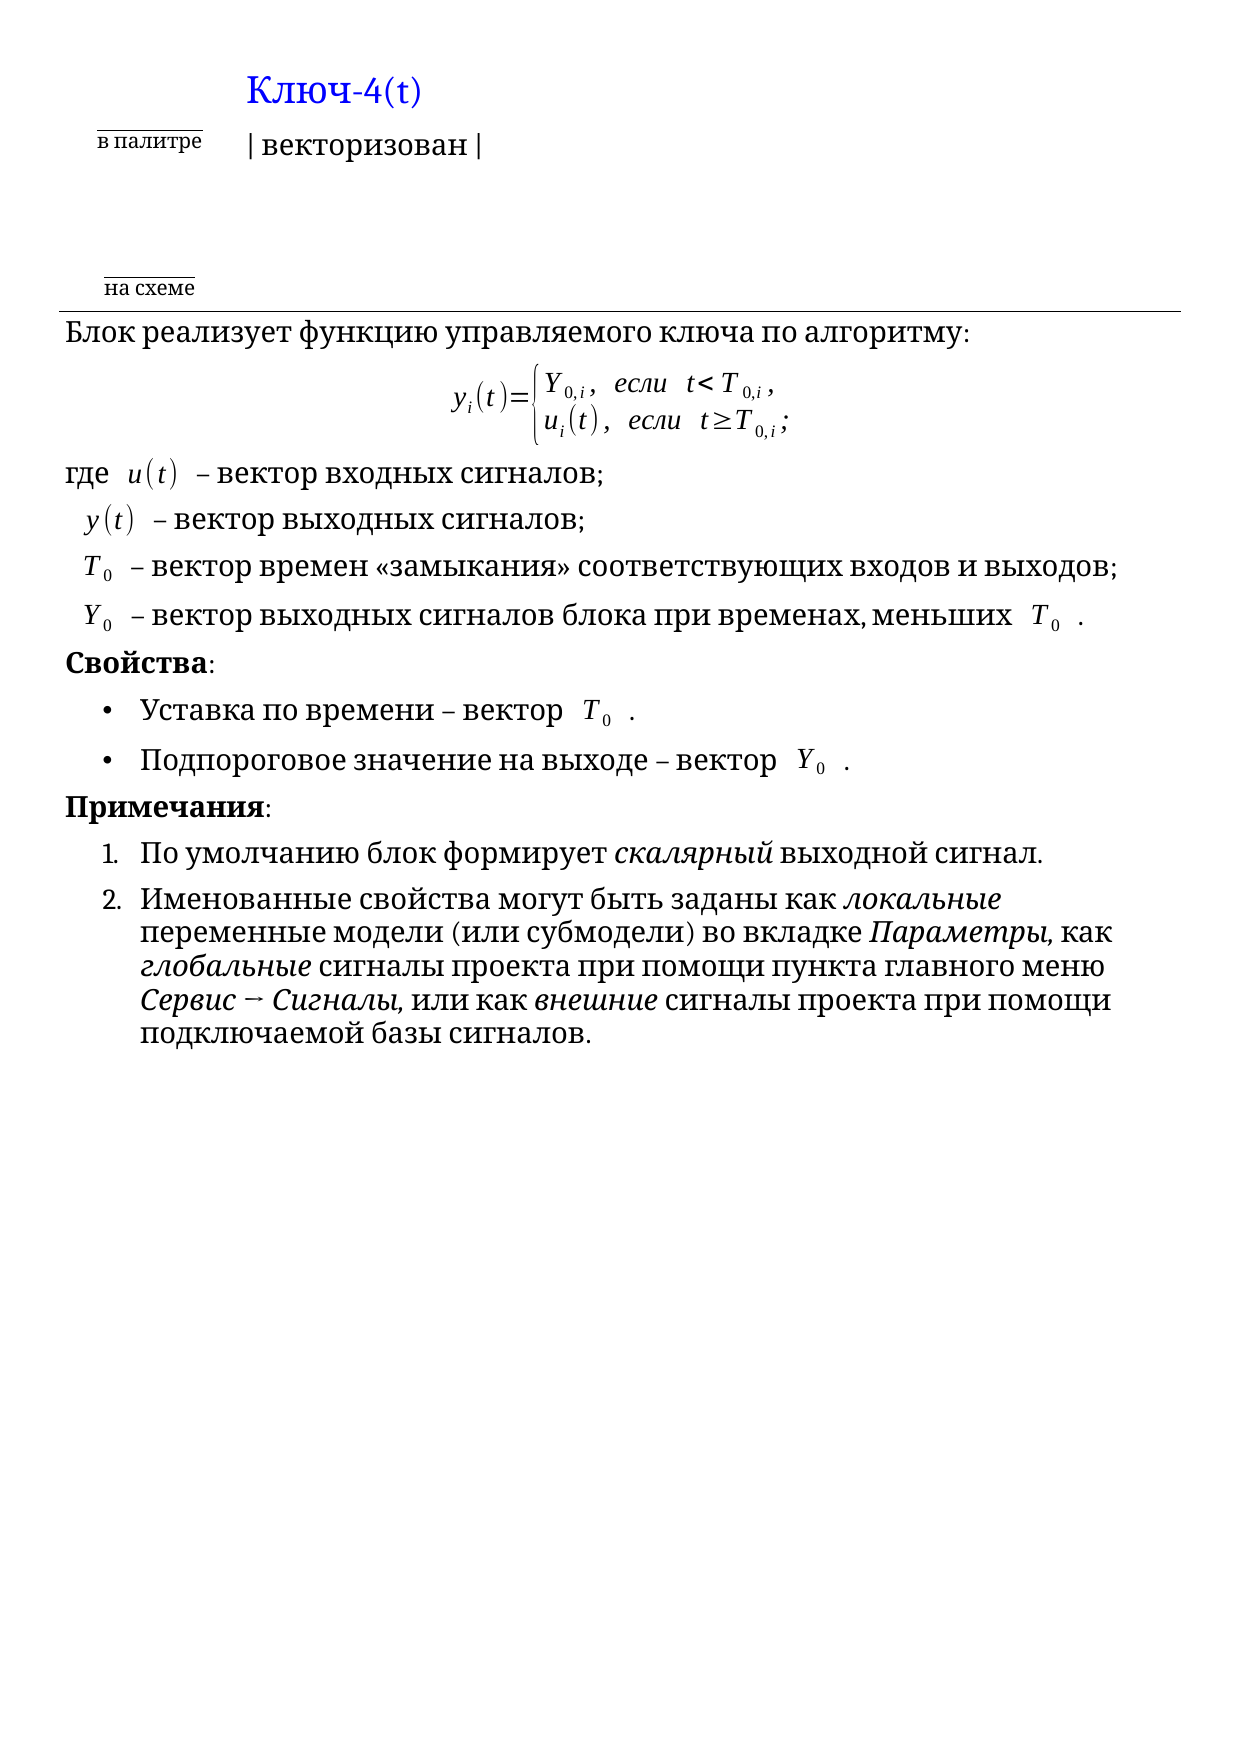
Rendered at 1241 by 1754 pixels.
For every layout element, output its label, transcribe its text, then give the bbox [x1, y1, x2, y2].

table_cell | векторизован | [240, 124, 1181, 181]
table_header Ключ-4(t) [240, 59, 1181, 124]
table_cell [240, 181, 1181, 270]
table_cell [59, 181, 240, 270]
table_cell [240, 270, 1181, 311]
table_cell Блок реализует функцию управляемого ключа по алгоритму: где– вектор входных сигналов; – вектор выходных сигналов; – вектор времен «замыкания» соответствующих входов и выходов; – вектор выходных сигналов блока при временах, меньших. Свойства: Уставка по времени – вектор. Подпороговое значение на выходе – вектор. Примечания: По умолчанию блок формирует скалярный выходной сигнал. Именованные свойства могут быть заданы как локальные переменные модели (или субмодели) во вкладке Параметры, как глобальные сигналы проекта при помощи пункта главного меню Сервис → Сигналы, или как внешние сигналы проекта при помощи подключаемой базы сигналов. [59, 312, 1181, 1069]
table_cell на схеме [59, 270, 240, 311]
table_cell в палитре [59, 124, 240, 181]
table_header [59, 59, 240, 124]
